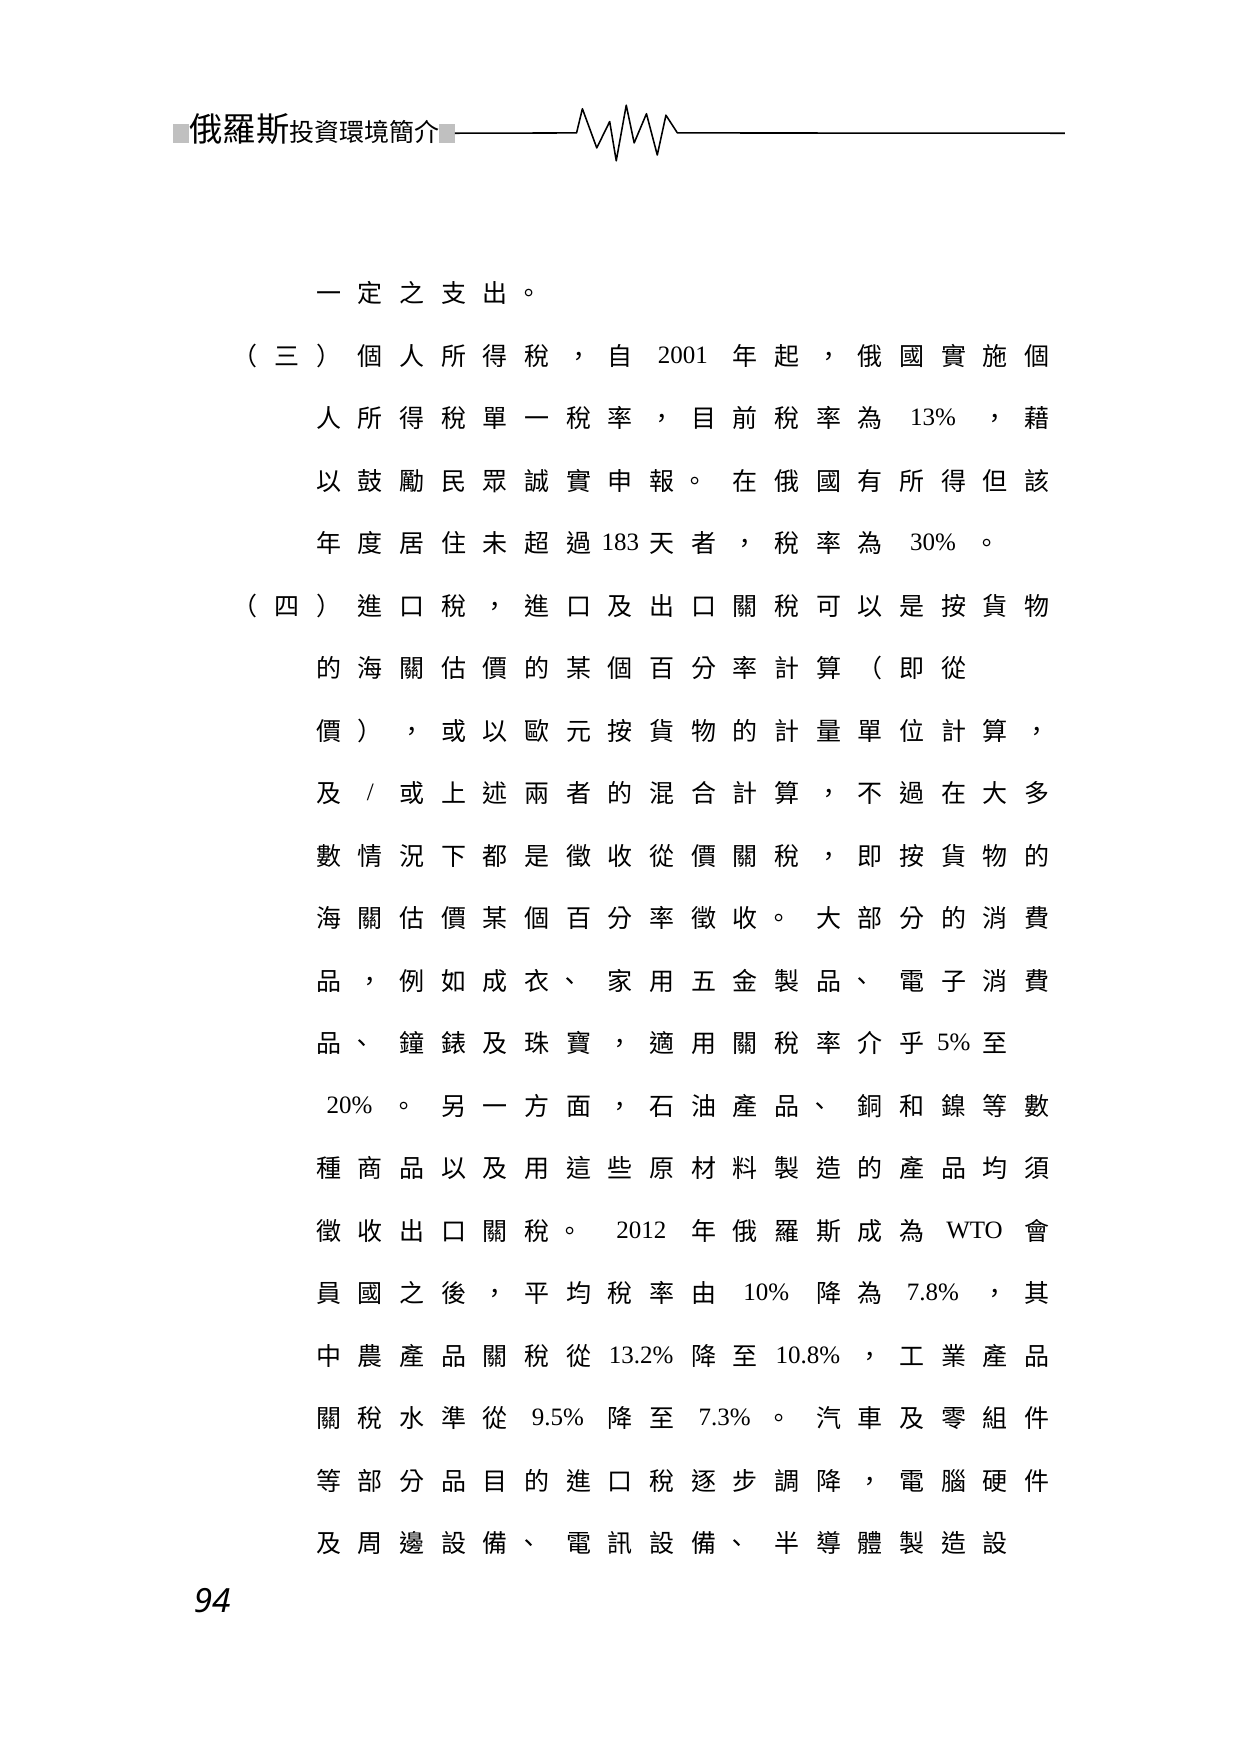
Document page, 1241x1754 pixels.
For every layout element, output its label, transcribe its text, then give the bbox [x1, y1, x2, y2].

text 一定之支出。 [207, 250, 1058, 313]
text （四）進口稅，進口及出口關稅可以是按貨物的海關估價的某個百分率計算（即從價），或以歐元按貨物的計量單位計算，及/或上述兩者的混合計算，不過在大多數情況下都是徵收從價關稅，即按貨物的海關估價某個百分率徵收。大部分的消費品，例如成衣、家用五金製品、電子消費品、鐘錶及珠寶，適用關稅率介乎5%至20%。另一方面，石油產品、銅和鎳等數種商品以及用這些原材料製造的產品均須徵收出口關稅。2012年俄羅斯成為WTO會員國之後，平均稅率由10%降為7.8%，其中農產品關稅從13.2%降至10.8%，工業產品關稅水準從9.5%降至7.3%。汽車及零組件等部分品目的進口稅逐步調降，電腦硬件及周邊設備、電訊設備、半導體製造設 [207, 563, 1058, 1563]
text （三）個人所得稅，自2001年起，俄國實施個人所得稅單一稅率，目前稅率為13%，藉以鼓勵民眾誠實申報。在俄國有所得但該年度居住未超過183天者，稅率為30%。 [207, 313, 1058, 563]
